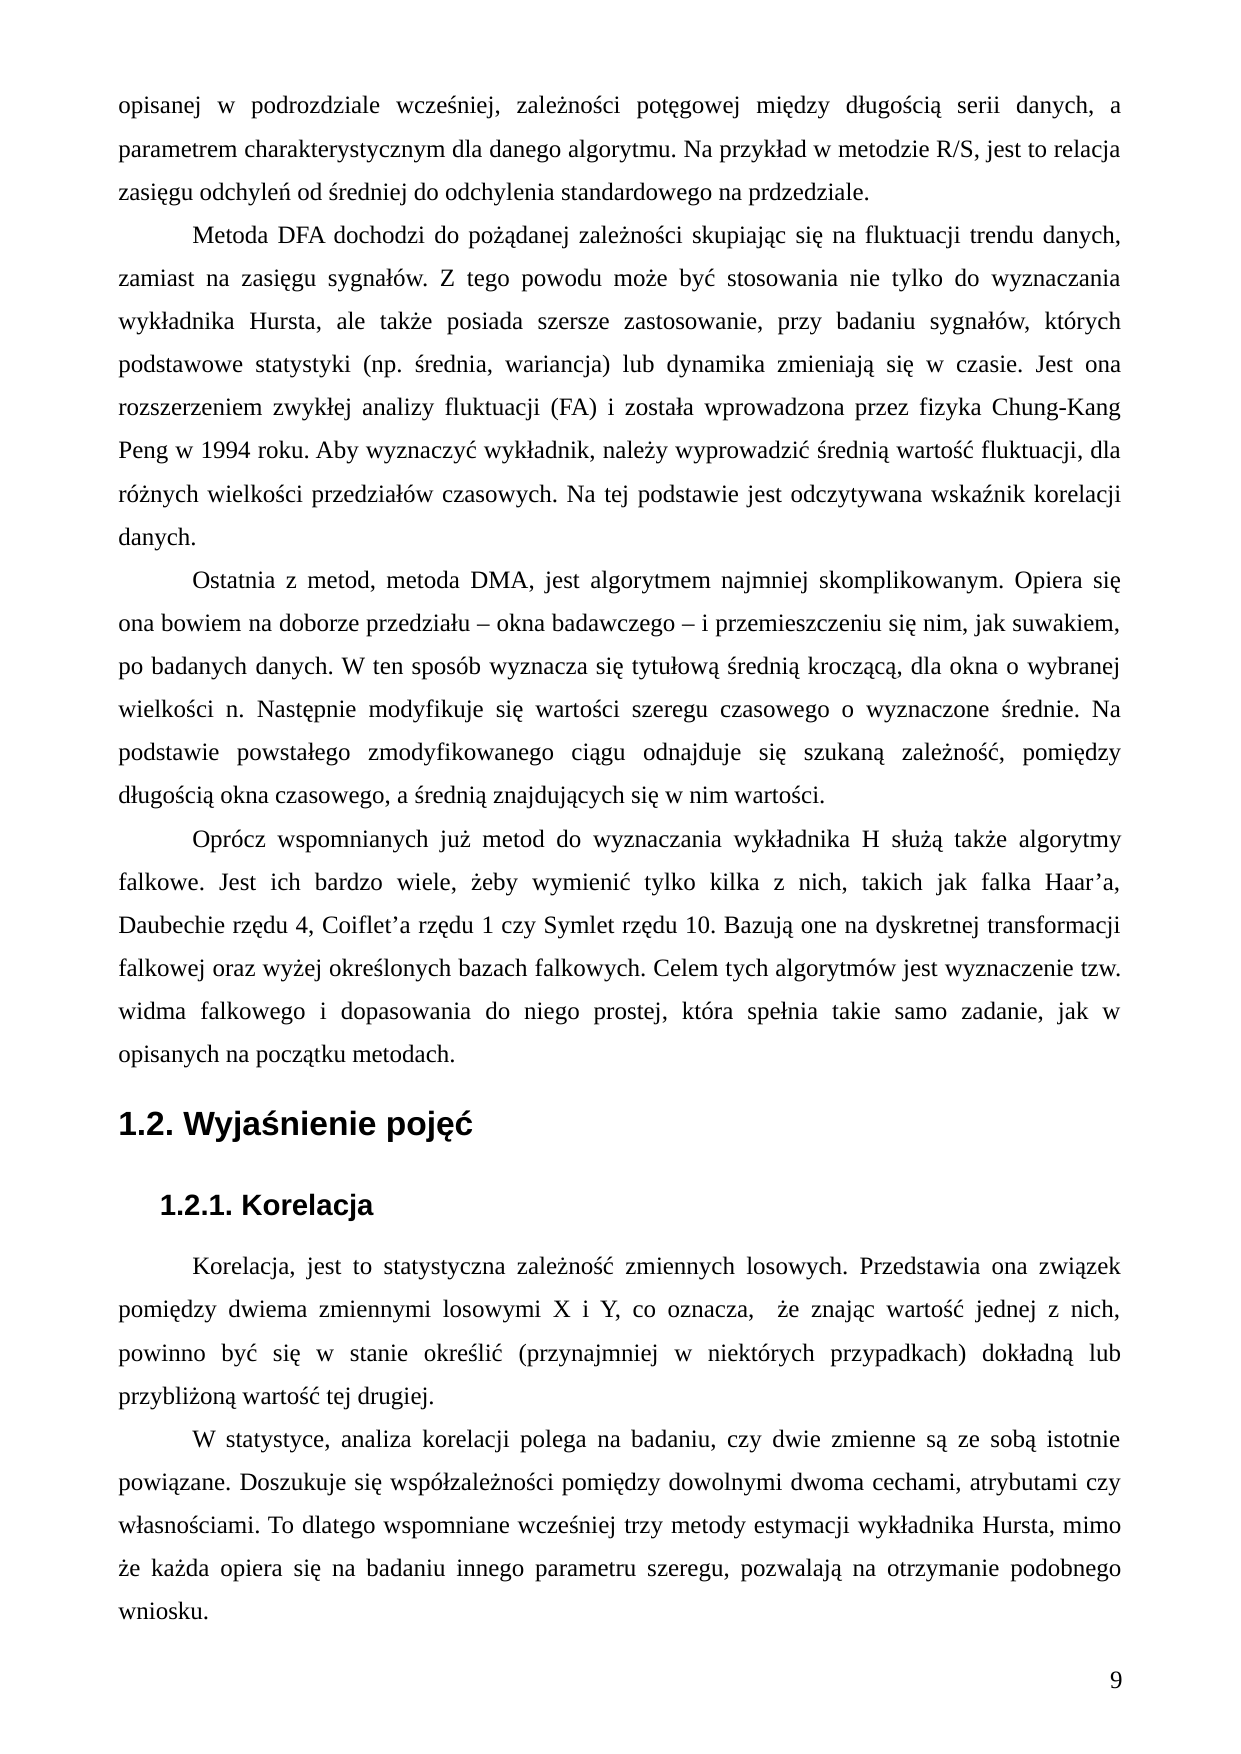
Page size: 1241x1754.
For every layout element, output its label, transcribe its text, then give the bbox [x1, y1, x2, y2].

subtitle 1.2.1. Korelacja [159, 1188, 1122, 1222]
subtitle 1.2. Wyjaśnienie pojęć [118, 1103, 1122, 1142]
text Metoda DFA dochodzi do pożądanej zależności skupiając się na fluktuacji trendu danych, zamiast na zasięgu sygnałów. Z tego powodu może być stosowania nie tylko do wyznaczania wykładnika Hursta, ale także posiada szersze zastosowanie, przy badaniu sygnałów, których podstawowe statystyki (np. średnia, wariancja) lub dynamika zmieniają się w czasie. Jest ona rozszerzeniem zwykłej analizy fluktuacji (FA) i została wprowadzona przez fizyka Chung-Kang Peng w 1994 roku. Aby wyznaczyć wykładnik, należy wyprowadzić średnią wartość fluktuacji, dla różnych wielkości przedziałów czasowych. Na tej podstawie jest odczytywana wskaźnik korelacji danych. [118, 220, 1122, 551]
text opisanej w podrozdziale wcześniej, zależności potęgowej między długością serii danych, a parametrem charakterystycznym dla danego algorytmu. Na przykład w metodzie R/S, jest to relacja zasięgu odchyleń od średniej do odchylenia standardowego na prdzedziale. [118, 91, 1122, 206]
text Korelacja, jest to statystyczna zależność zmiennych losowych. Przedstawia ona związek pomiędzy dwiema zmiennymi losowymi X i Y, co oznacza, że znając wartość jednej z nich, powinno być się w stanie określić (przynajmniej w niektórych przypadkach) dokładną lub przybliżoną wartość tej drugiej. [118, 1251, 1122, 1409]
text Ostatnia z metod, metoda DMA, jest algorytmem najmniej skomplikowanym. Opiera się ona bowiem na doborze przedziału – okna badawczego – i przemieszczeniu się nim, jak suwakiem, po badanych danych. W ten sposób wyznacza się tytułową średnią kroczącą, dla okna o wybranej wielkości n. Następnie modyfikuje się wartości szeregu czasowego o wyznaczone średnie. Na podstawie powstałego zmodyfikowanego ciągu odnajduje się szukaną zależność, pomiędzy długością okna czasowego, a średnią znajdujących się w nim wartości. [118, 565, 1122, 809]
text Oprócz wspomnianych już metod do wyznaczania wykładnika H służą także algorytmy falkowe. Jest ich bardzo wiele, żeby wymienić tylko kilka z nich, takich jak falka Haar’a, Daubechie rzędu 4, Coiflet’a rzędu 1 czy Symlet rzędu 10. Bazują one na dyskretnej transformacji falkowej oraz wyżej określonych bazach falkowych. Celem tych algorytmów jest wyznaczenie tzw. widma falkowego i dopasowania do niego prostej, która spełnia takie samo zadanie, jak w opisanych na początku metodach. [118, 824, 1122, 1068]
text W statystyce, analiza korelacji polega na badaniu, czy dwie zmienne są ze sobą istotnie powiązane. Doszukuje się współzależności pomiędzy dowolnymi dwoma cechami, atrybutami czy własnościami. To dlatego wspomniane wcześniej trzy metody estymacji wykładnika Hursta, mimo że każda opiera się na badaniu innego parametru szeregu, pozwalają na otrzymanie podobnego wniosku. [118, 1424, 1122, 1625]
